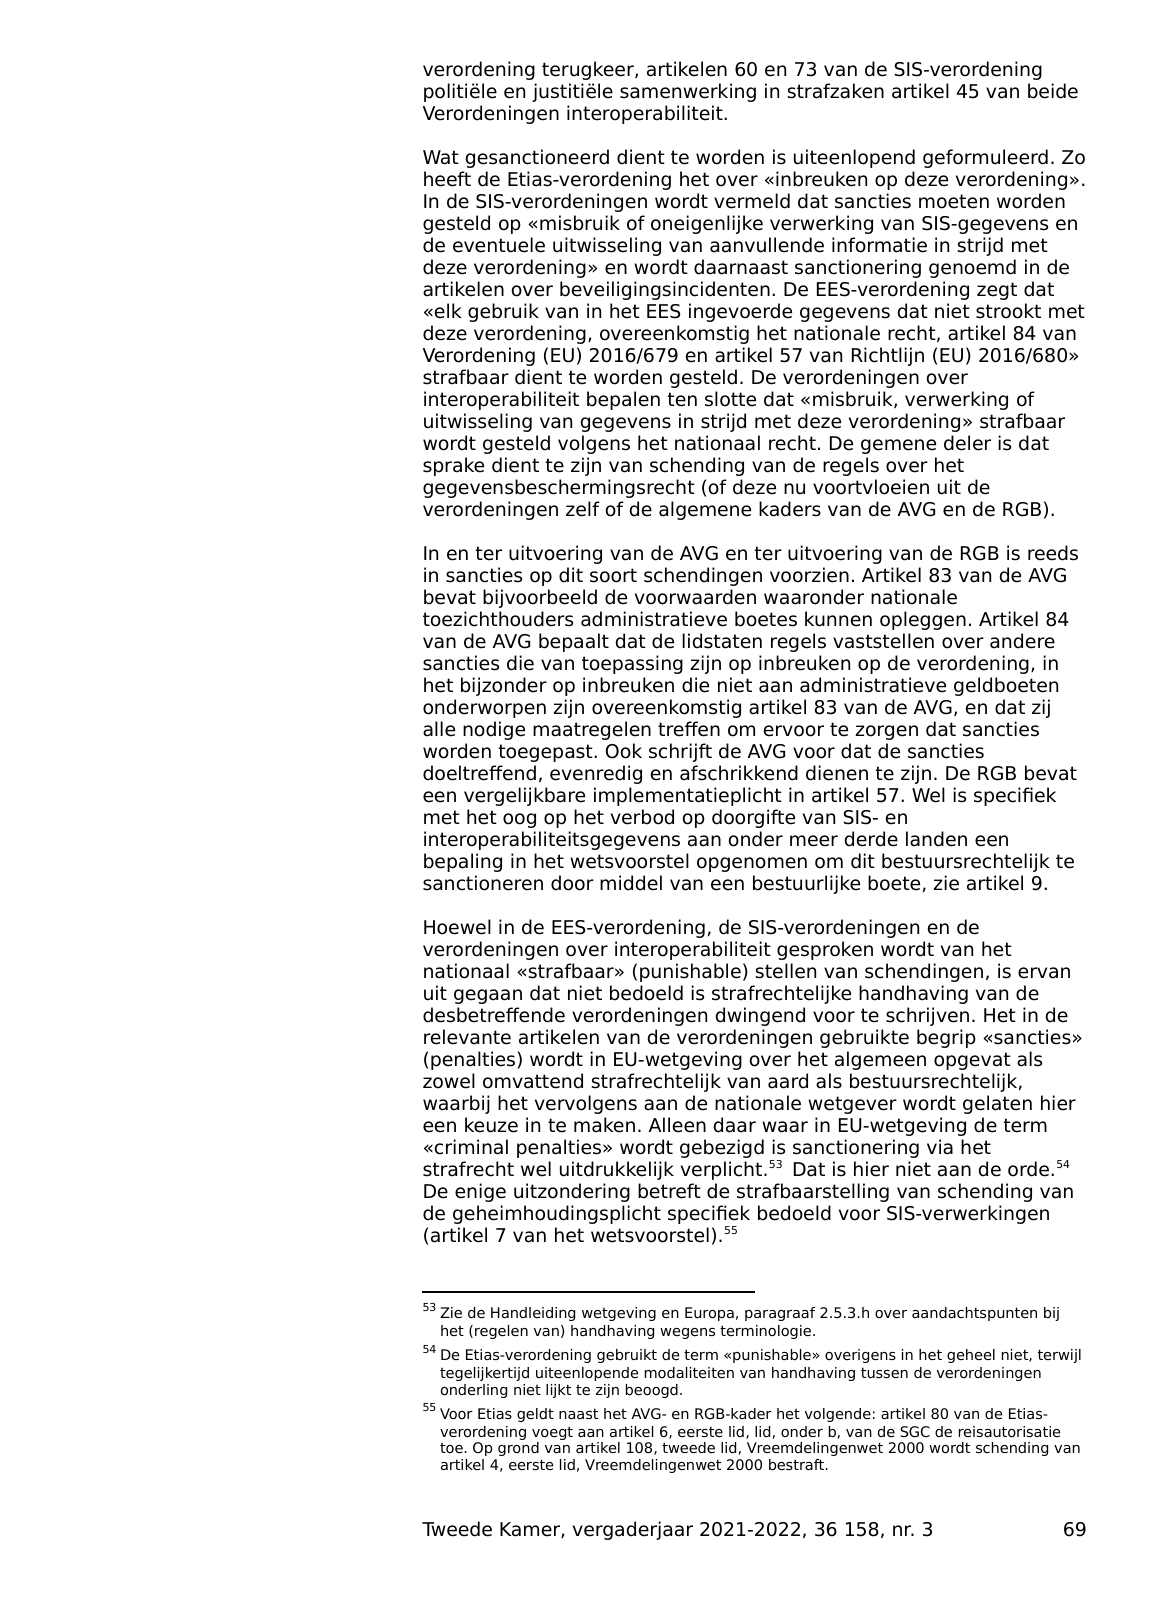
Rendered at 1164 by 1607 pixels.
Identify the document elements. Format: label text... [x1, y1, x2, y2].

text Wat gesanctioneerd dient te worden is uiteenlopend geformuleerd. Zo heeft de Etias-verordening het over «inbreuken op deze verordening». In de SIS-verordeningen wordt vermeld dat sancties moeten worden gesteld op «misbruik of oneigenlijke verwerking van SIS-gegevens en de eventuele uitwisseling van aanvullende informatie in strijd met deze verordening» en wordt daarnaast sanctionering genoemd in de artikelen over beveiligingsincidenten. De EES-verordening zegt dat «elk gebruik van in het EES ingevoerde gegevens dat niet strookt met deze verordening, overeenkomstig het nationale recht, artikel 84 van Verordening (EU) 2016/679 en artikel 57 van Richtlijn (EU) 2016/680» strafbaar dient te worden gesteld. De verordeningen over interoperabiliteit bepalen ten slotte dat «misbruik, verwerking of uitwisseling van gegevens in strijd met deze verordening» strafbaar wordt gesteld volgens het nationaal recht. De gemene deler is dat sprake dient te zijn van schending van de regels over het gegevensbeschermingsrecht (of deze nu voortvloeien uit de verordeningen zelf of de algemene kaders van de AVG en de RGB). [422, 147, 1087, 521]
text Zie de Handleiding wetgeving en Europa, paragraaf 2.5.3.h over aandachtspunten bij het (regelen van) handhaving wegens terminologie. [422, 1301, 1087, 1340]
text Voor Etias geldt naast het AVG- en RGB-kader het volgende: artikel 80 van de Etias-verordening voegt aan artikel 6, eerste lid, lid, onder b, van de SGC de reisautorisatie toe. Op grond van artikel 108, tweede lid, Vreemdelingenwet 2000 wordt schending van artikel 4, eerste lid, Vreemdelingenwet 2000 bestraft. [422, 1402, 1087, 1474]
text Hoewel in de EES-verordening, de SIS-verordeningen en de verordeningen over interoperabiliteit gesproken wordt van het nationaal «strafbaar» (punishable) stellen van schendingen, is ervan uit gegaan dat niet bedoeld is strafrechtelijke handhaving van de desbetreffende verordeningen dwingend voor te schrijven. Het in de relevante artikelen van de verordeningen gebruikte begrip «sancties» (penalties) wordt in EU-wetgeving over het algemeen opgevat als zowel omvattend strafrechtelijk van aard als bestuursrechtelijk, waarbij het vervolgens aan de nationale wetgever wordt gelaten hier een keuze in te maken. Alleen daar waar in EU-wetgeving de term «criminal penalties» wordt gebezigd is sanctionering via het strafrecht wel uitdrukkelijk verplicht. Dat is hier niet aan de orde. De enige uitzondering betreft de strafbaarstelling van schending van de geheimhoudingsplicht specifiek bedoeld voor SIS-verwerkingen (artikel 7 van het wetsvoorstel). [422, 917, 1087, 1247]
text In en ter uitvoering van de AVG en ter uitvoering van de RGB is reeds in sancties op dit soort schendingen voorzien. Artikel 83 van de AVG bevat bijvoorbeeld de voorwaarden waaronder nationale toezichthouders administratieve boetes kunnen opleggen. Artikel 84 van de AVG bepaalt dat de lidstaten regels vaststellen over andere sancties die van toepassing zijn op inbreuken op de verordening, in het bijzonder op inbreuken die niet aan administratieve geldboeten onderworpen zijn overeenkomstig artikel 83 van de AVG, en dat zij alle nodige maatregelen treffen om ervoor te zorgen dat sancties worden toegepast. Ook schrijft de AVG voor dat de sancties doeltreffend, evenredig en afschrikkend dienen te zijn. De RGB bevat een vergelijkbare implementatieplicht in artikel 57. Wel is specifiek met het oog op het verbod op doorgifte van SIS- en interoperabiliteitsgegevens aan onder meer derde landen een bepaling in het wetsvoorstel opgenomen om dit bestuursrechtelijk te sanctioneren door middel van een bestuurlijke boete, zie artikel 9. [422, 543, 1087, 895]
text De Etias-verordening gebruikt de term «punishable» overigens in het geheel niet, terwijl tegelijkertijd uiteenlopende modaliteiten van handhaving tussen de verordeningen onderling niet lijkt te zijn beoogd. [422, 1343, 1087, 1399]
text verordening terugkeer, artikelen 60 en 73 van de SIS-verordening politiële en justitiële samenwerking in strafzaken artikel 45 van beide Verordeningen interoperabiliteit. [422, 59, 1087, 125]
